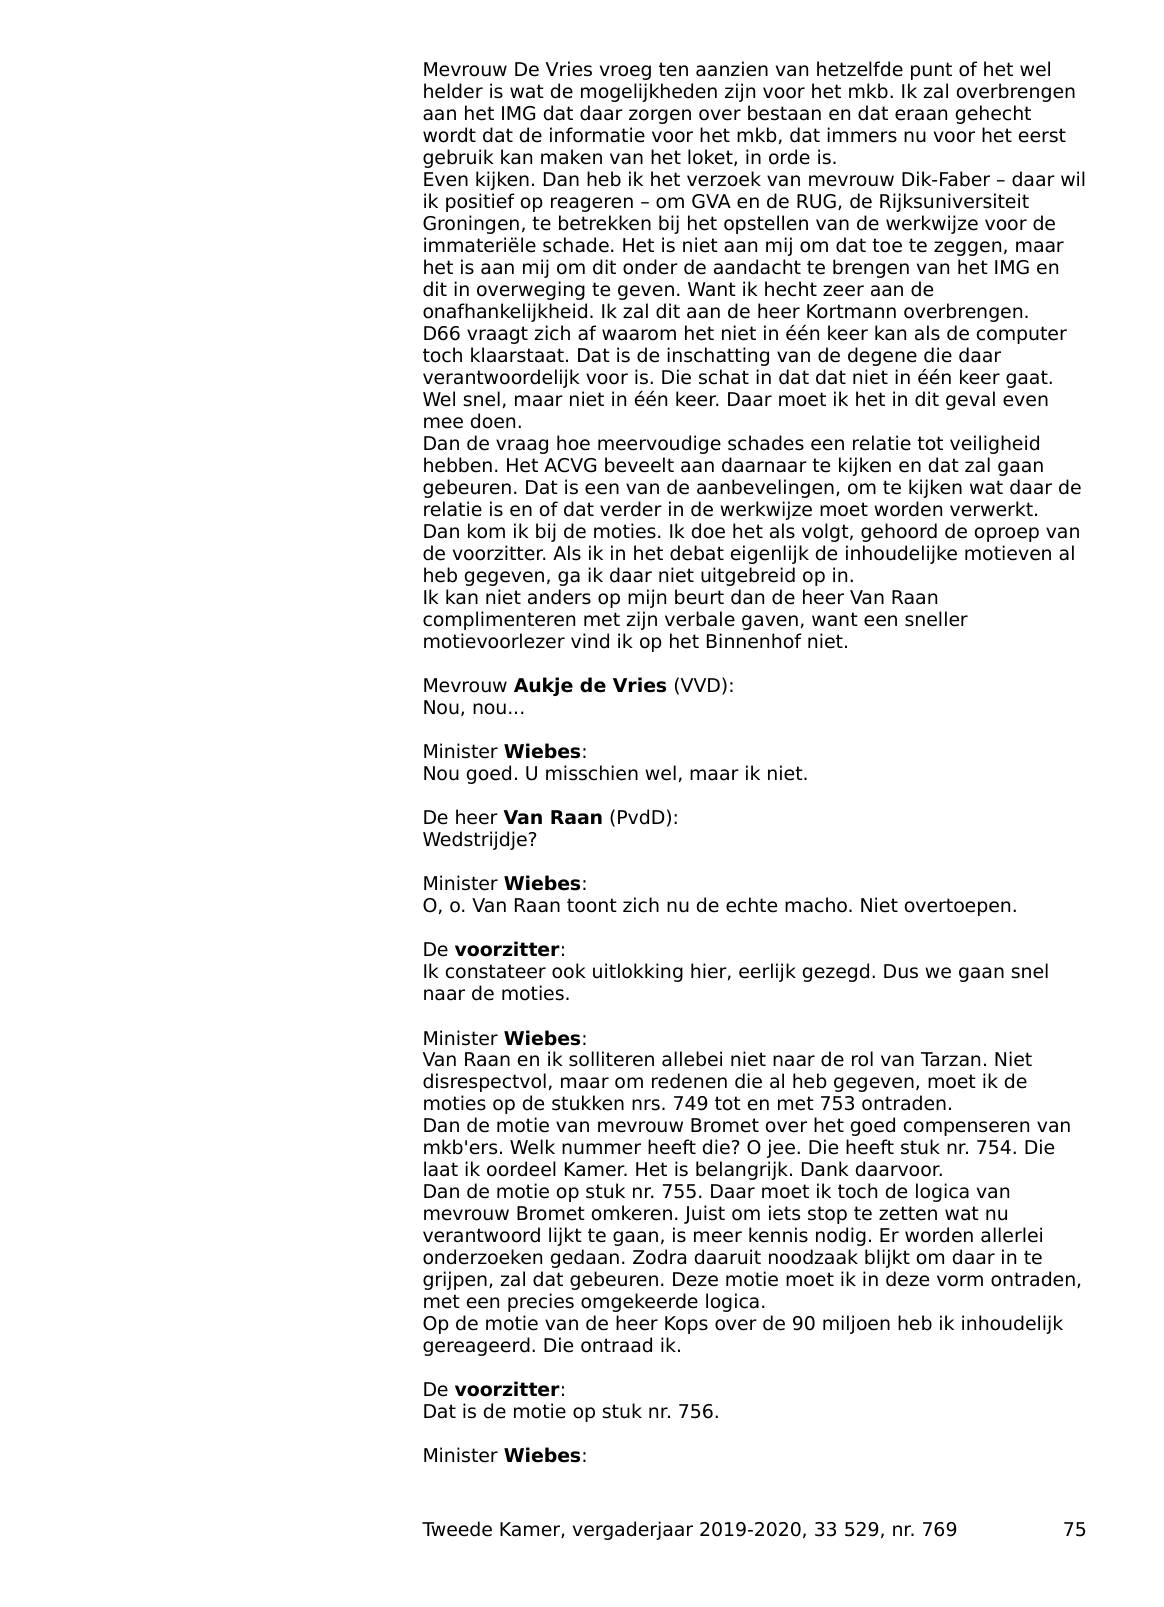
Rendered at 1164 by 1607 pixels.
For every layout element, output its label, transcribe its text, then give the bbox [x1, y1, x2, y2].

text Ik kan niet anders op mijn beurt dan de heer Van Raan complimenteren met zijn verbale gaven, want een sneller motievoorlezer vind ik op het Binnenhof niet. [422, 587, 1087, 652]
text De voorzitter: [422, 1379, 1087, 1401]
text Mevrouw De Vries vroeg ten aanzien van hetzelfde punt of het wel helder is wat de mogelijkheden zijn voor het mkb. Ik zal overbrengen aan het IMG dat daar zorgen over bestaan en dat eraan gehecht wordt dat de informatie voor het mkb, dat immers nu voor het eerst gebruik kan maken van het loket, in orde is. [422, 59, 1087, 169]
text O, o. Van Raan toont zich nu de echte macho. Niet overtoepen. [422, 895, 1087, 917]
text Ik constateer ook uitlokking hier, eerlijk gezegd. Dus we gaan snel naar de moties. [422, 961, 1087, 1005]
text Even kijken. Dan heb ik het verzoek van mevrouw Dik-Faber – daar wil ik positief op reageren – om GVA en de RUG, de Rijksuniversiteit Groningen, te betrekken bij het opstellen van de werkwijze voor de immateriële schade. Het is niet aan mij om dat toe te zeggen, maar het is aan mij om dit onder de aandacht te brengen van het IMG en dit in overweging te geven. Want ik hecht zeer aan de onafhankelijkheid. Ik zal dit aan de heer Kortmann overbrengen. [422, 169, 1087, 323]
text Minister Wiebes: [422, 1445, 1087, 1467]
text Dan de motie van mevrouw Bromet over het goed compenseren van mkb'ers. Welk nummer heeft die? O jee. Die heeft stuk nr. 754. Die laat ik oordeel Kamer. Het is belangrijk. Dank daarvoor. [422, 1115, 1087, 1181]
text Minister Wiebes: [422, 873, 1087, 895]
text Dan de motie op stuk nr. 755. Daar moet ik toch de logica van mevrouw Bromet omkeren. Juist om iets stop te zetten wat nu verantwoord lijkt te gaan, is meer kennis nodig. Er worden allerlei onderzoeken gedaan. Zodra daaruit noodzaak blijkt om daar in te grijpen, zal dat gebeuren. Deze motie moet ik in deze vorm ontraden, met een precies omgekeerde logica. [422, 1181, 1087, 1313]
text Minister Wiebes: [422, 1027, 1087, 1049]
text Dan de vraag hoe meervoudige schades een relatie tot veiligheid hebben. Het ACVG beveelt aan daarnaar te kijken en dat zal gaan gebeuren. Dat is een van de aanbevelingen, om te kijken wat daar de relatie is en of dat verder in de werkwijze moet worden verwerkt. [422, 433, 1087, 521]
text Wedstrijdje? [422, 829, 1087, 851]
text De voorzitter: [422, 939, 1087, 961]
text Dan kom ik bij de moties. Ik doe het als volgt, gehoord de oproep van de voorzitter. Als ik in het debat eigenlijk de inhoudelijke motieven al heb gegeven, ga ik daar niet uitgebreid op in. [422, 521, 1087, 587]
text Nou goed. U misschien wel, maar ik niet. [422, 763, 1087, 785]
text Van Raan en ik solliteren allebei niet naar de rol van Tarzan. Niet disrespectvol, maar om redenen die al heb gegeven, moet ik de moties op de stukken nrs. 749 tot en met 753 ontraden. [422, 1049, 1087, 1115]
text Nou, nou... [422, 697, 1087, 719]
text Dat is de motie op stuk nr. 756. [422, 1401, 1087, 1423]
text Op de motie van de heer Kops over de 90 miljoen heb ik inhoudelijk gereageerd. Die ontraad ik. [422, 1313, 1087, 1357]
text De heer Van Raan (PvdD): [422, 807, 1087, 829]
text Minister Wiebes: [422, 741, 1087, 763]
text D66 vraagt zich af waarom het niet in één keer kan als de computer toch klaarstaat. Dat is de inschatting van de degene die daar verantwoordelijk voor is. Die schat in dat dat niet in één keer gaat. Wel snel, maar niet in één keer. Daar moet ik het in dit geval even mee doen. [422, 323, 1087, 433]
text Mevrouw Aukje de Vries (VVD): [422, 675, 1087, 697]
